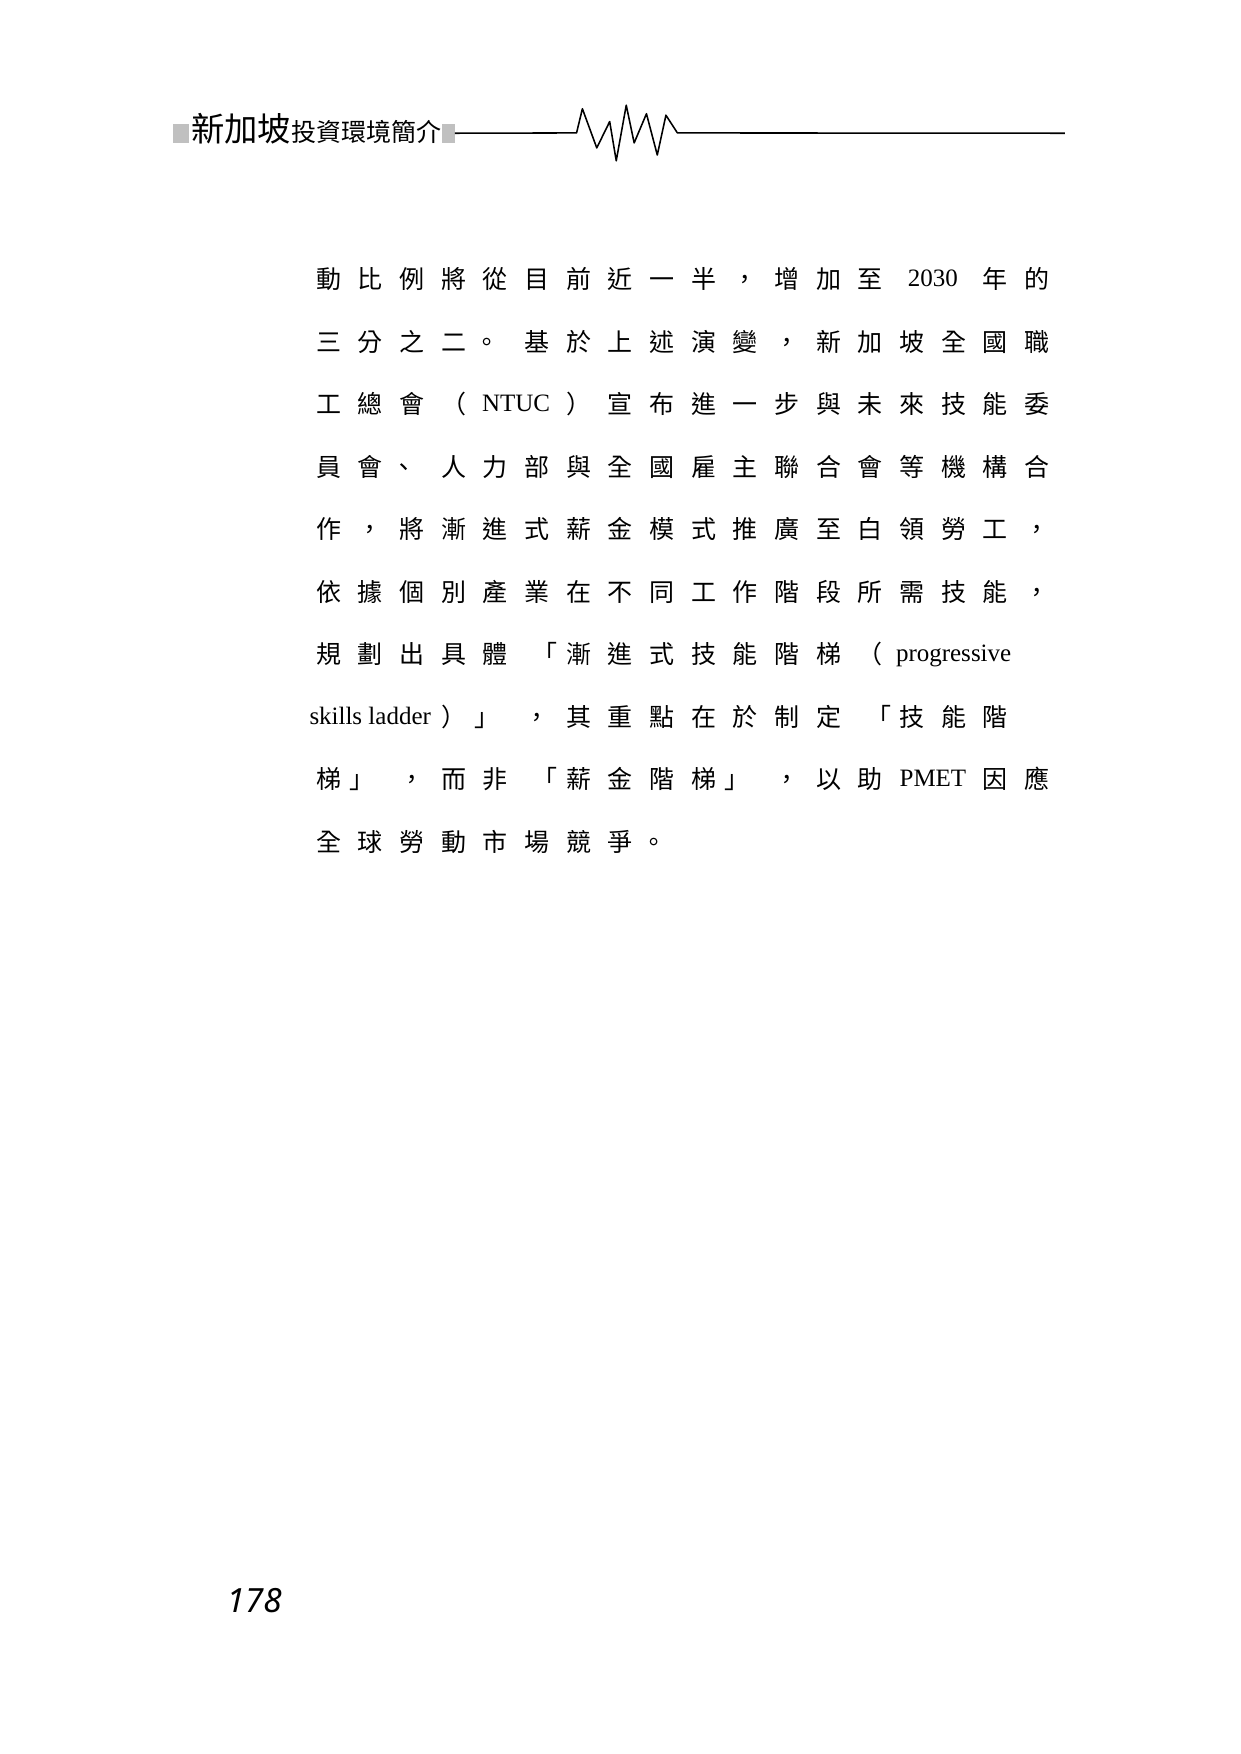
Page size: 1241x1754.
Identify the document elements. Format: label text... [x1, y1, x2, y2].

text 動比例將從目前近一半，增加至2030年的三分之二。基於上述演變，新加坡全國職工總會（NTUC）宣布進一步與未來技能委員會、人力部與全國雇主聯合會等機構合作，將漸進式薪金模式推廣至白領勞工，依據個別產業在不同工作階段所需技能，規劃出具體「漸進式技能階梯（progressive skills ladder）」，其重點在於制定「技能階梯」，而非「薪金階梯」，以助PMET因應全球勞動市場競爭。 [281, 236, 1058, 861]
